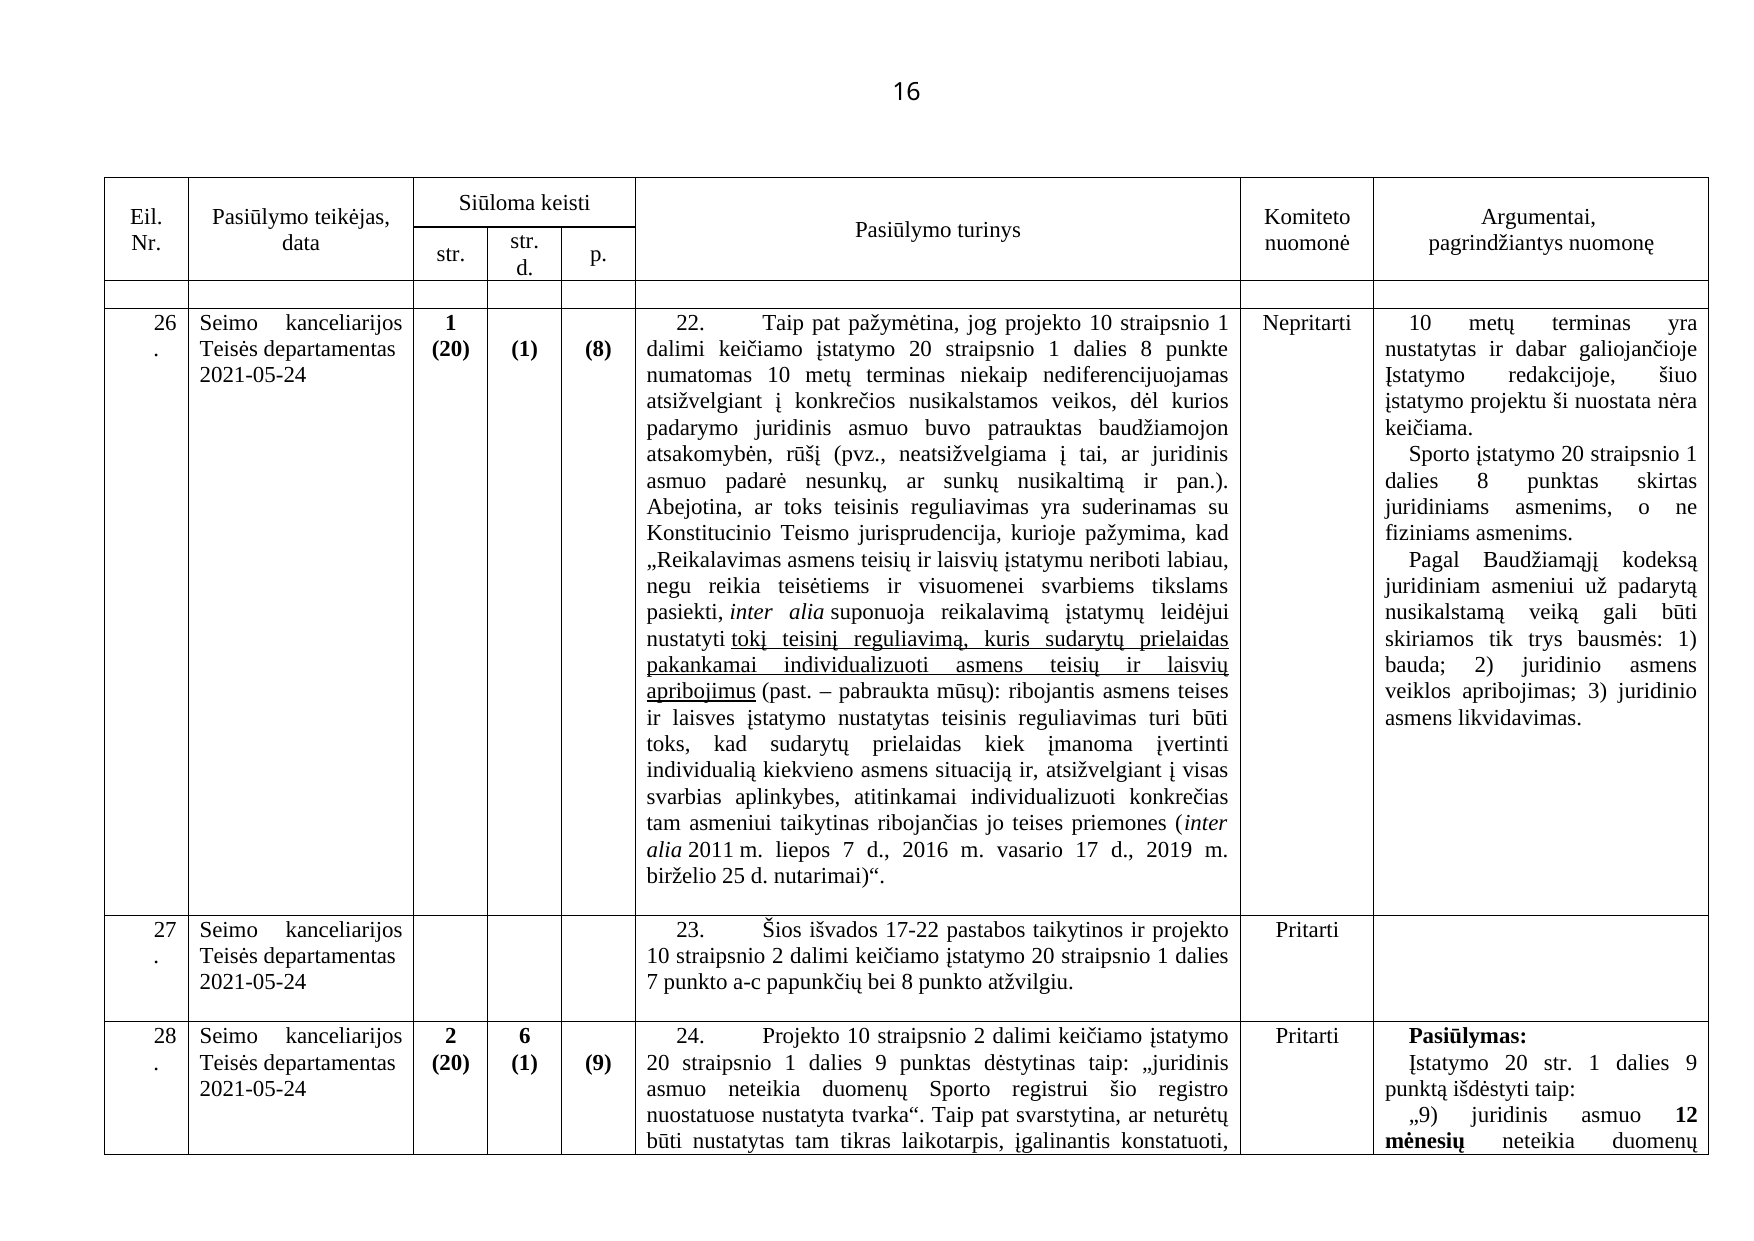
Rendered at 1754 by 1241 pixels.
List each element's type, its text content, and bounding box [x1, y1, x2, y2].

table_cell (8) [562, 309, 635, 915]
table_cell Seimo kanceliarijos Teisės departamentas 2021-05-24 [189, 309, 413, 915]
table_cell 6 (1) [488, 1022, 561, 1154]
table_cell Seimo kanceliarijos Teisės departamentas 2021-05-24 [189, 916, 413, 1021]
table_cell 2 (20) [414, 1022, 487, 1154]
table_cell 23. Šios išvados 17-22 pastabos taikytinos ir projekto 10 straipsnio 2 dalimi keičiamo įstatymo 20 straipsnio 1 dalies 7 punkto a-c papunkčių bei 8 punkto atžvilgiu. [636, 916, 1240, 1021]
table_cell Seimo kanceliarijos Teisės departamentas 2021-05-24 [189, 1022, 413, 1154]
table_cell [189, 281, 413, 307]
table_cell [1374, 916, 1708, 1021]
table_cell [488, 916, 561, 1021]
table_cell Nepritarti [1241, 309, 1373, 915]
table_header Pasiūlymo teikėjas, data [189, 178, 413, 280]
table_cell Pasiūlymas: Įstatymo 20 str. 1 dalies 9 punktą išdėstyti taip: „9) juridinis asmuo 12 mėnesių neteikia duomenų [1374, 1022, 1708, 1154]
table_header Argumentai, pagrindžiantys nuomonę [1374, 178, 1708, 280]
table_cell [105, 916, 188, 1021]
table_cell [105, 1022, 188, 1154]
table_cell 10 metų terminas yra nustatytas ir dabar galiojančioje Įstatymo redakcijoje, šiuo įstatymo projektu ši nuostata nėra keičiama. Sporto įstatymo 20 straipsnio 1 dalies 8 punktas skirtas juridiniams asmenims, o ne fiziniams asmenims. Pagal Baudžiamąjį kodeksą juridiniam asmeniui už padarytą nusikalstamą veiką gali būti skiriamos tik trys bausmės: 1) bauda; 2) juridinio asmens veiklos apribojimas; 3) juridinio asmens likvidavimas. [1374, 309, 1708, 915]
table_cell [1241, 281, 1373, 307]
table_cell [562, 281, 635, 307]
table_cell [414, 281, 487, 307]
table_cell [562, 916, 635, 1021]
table_cell Pritarti [1241, 1022, 1373, 1154]
table_cell [414, 916, 487, 1021]
table_cell (9) [562, 1022, 635, 1154]
table_cell p. [562, 228, 635, 280]
table_cell 1 (20) [414, 309, 487, 915]
table_cell [636, 281, 1240, 307]
table_cell str. [414, 228, 487, 280]
table_cell str. d. [488, 228, 561, 280]
table_cell [1374, 281, 1708, 307]
table_cell (1) [488, 309, 561, 915]
table_header Siūloma keisti [414, 178, 635, 226]
table_cell [105, 309, 188, 915]
table_cell Pritarti [1241, 916, 1373, 1021]
table_cell 24. Projekto 10 straipsnio 2 dalimi keičiamo įstatymo 20 straipsnio 1 dalies 9 punktas dėstytinas taip: „juridinis asmuo neteikia duomenų Sporto registrui šio registro nuostatuose nustatyta tvarka“. Taip pat svarstytina, ar neturėtų būti nustatytas tam tikras laikotarpis, įgalinantis konstatuoti, [636, 1022, 1240, 1154]
table_cell [105, 281, 188, 307]
table_header Eil. Nr. [105, 178, 188, 280]
table_cell [488, 281, 561, 307]
table_cell 22. Taip pat pažymėtina, jog projekto 10 straipsnio 1 dalimi keičiamo įstatymo 20 straipsnio 1 dalies 8 punkte numatomas 10 metų terminas niekaip nediferencijuojamas atsižvelgiant į konkrečios nusikalstamos veikos, dėl kurios padarymo juridinis asmuo buvo patrauktas baudžiamojon atsakomybėn, rūšį (pvz., neatsižvelgiama į tai, ar juridinis asmuo padarė nesunkų, ar sunkų nusikaltimą ir pan.). Abejotina, ar toks teisinis reguliavimas yra suderinamas su Konstitucinio Teismo jurisprudencija, kurioje pažymima, kad „Reikalavimas asmens teisių ir laisvių įstatymu neriboti labiau, negu reikia teisėtiems ir visuomenei svarbiems tikslams pasiekti, inter alia suponuoja reikalavimą įstatymų leidėjui nustatyti tokį teisinį reguliavimą, kuris sudarytų prielaidas pakankamai individualizuoti asmens teisių ir laisvių apribojimus (past. – pabraukta mūsų): ribojantis asmens teises ir laisves įstatymo nustatytas teisinis reguliavimas turi būti toks, kad sudarytų prielaidas kiek įmanoma įvertinti individualią kiekvieno asmens situaciją ir, atsižvelgiant į visas svarbias aplinkybes, atitinkamai individualizuoti konkrečias tam asmeniui taikytinas ribojančias jo teises priemones (inter alia 2011 m. liepos 7 d., 2016 m. vasario 17 d., 2019 m. birželio 25 d. nutarimai)“. [636, 309, 1240, 915]
table_header Komiteto nuomonė [1241, 178, 1373, 280]
table_header Pasiūlymo turinys [636, 178, 1240, 280]
